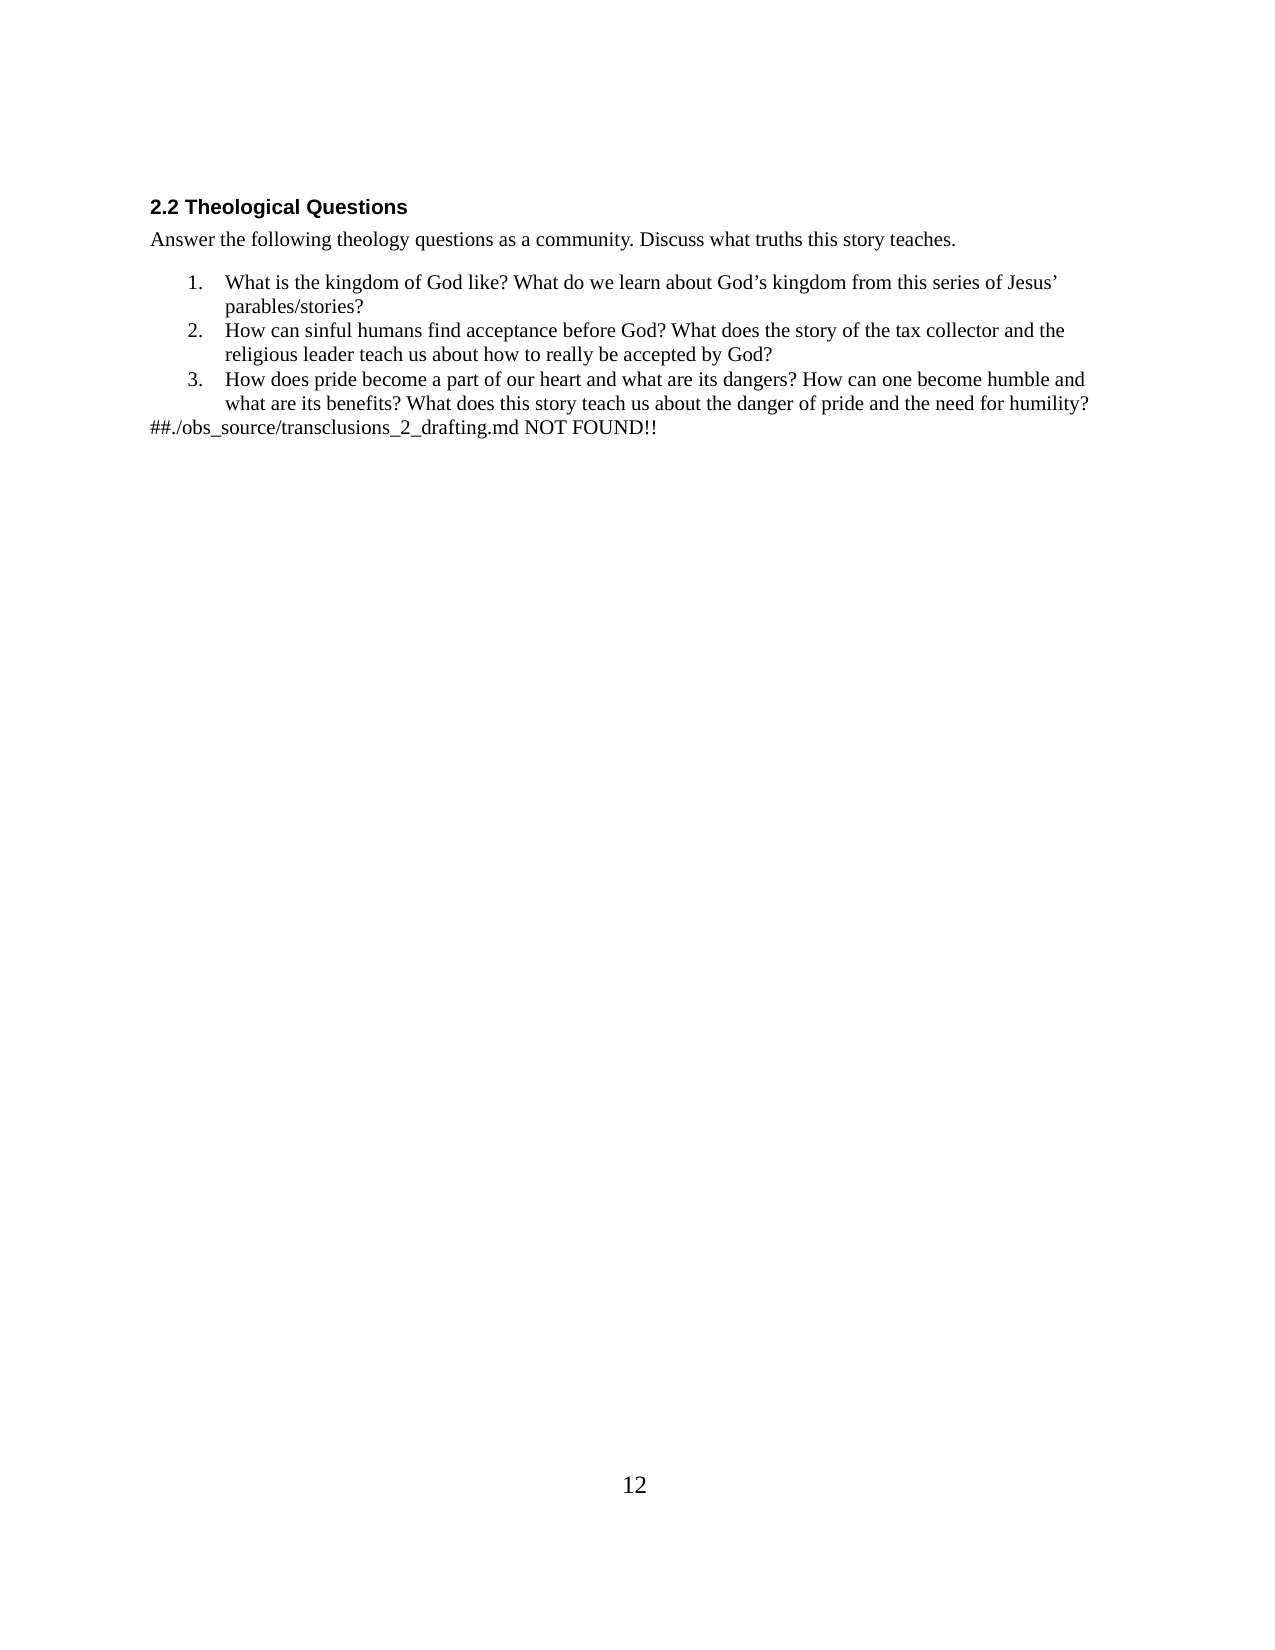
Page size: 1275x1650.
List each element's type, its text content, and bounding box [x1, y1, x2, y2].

subtitle 2.2 Theological Questions [150, 195, 1125, 219]
list How can sinful humans find acceptance before God? What does the story of the tax collector and the religious leader teach us about how to really be accepted by God? [187, 318, 1125, 366]
list How does pride become a part of our heart and what are its dangers? How can one become humble and what are its benefits? What does this story teach us about the danger of pride and the need for humility? [187, 366, 1125, 414]
text ##./obs_source/transclusions_2_drafting.md NOT FOUND!! [150, 414, 1125, 439]
list What is the kingdom of God like? What do we learn about God’s kingdom from this series of Jesus’ parables/stories? [187, 270, 1125, 318]
text Answer the following theology questions as a community. Discuss what truths this story teaches. [150, 227, 1125, 251]
